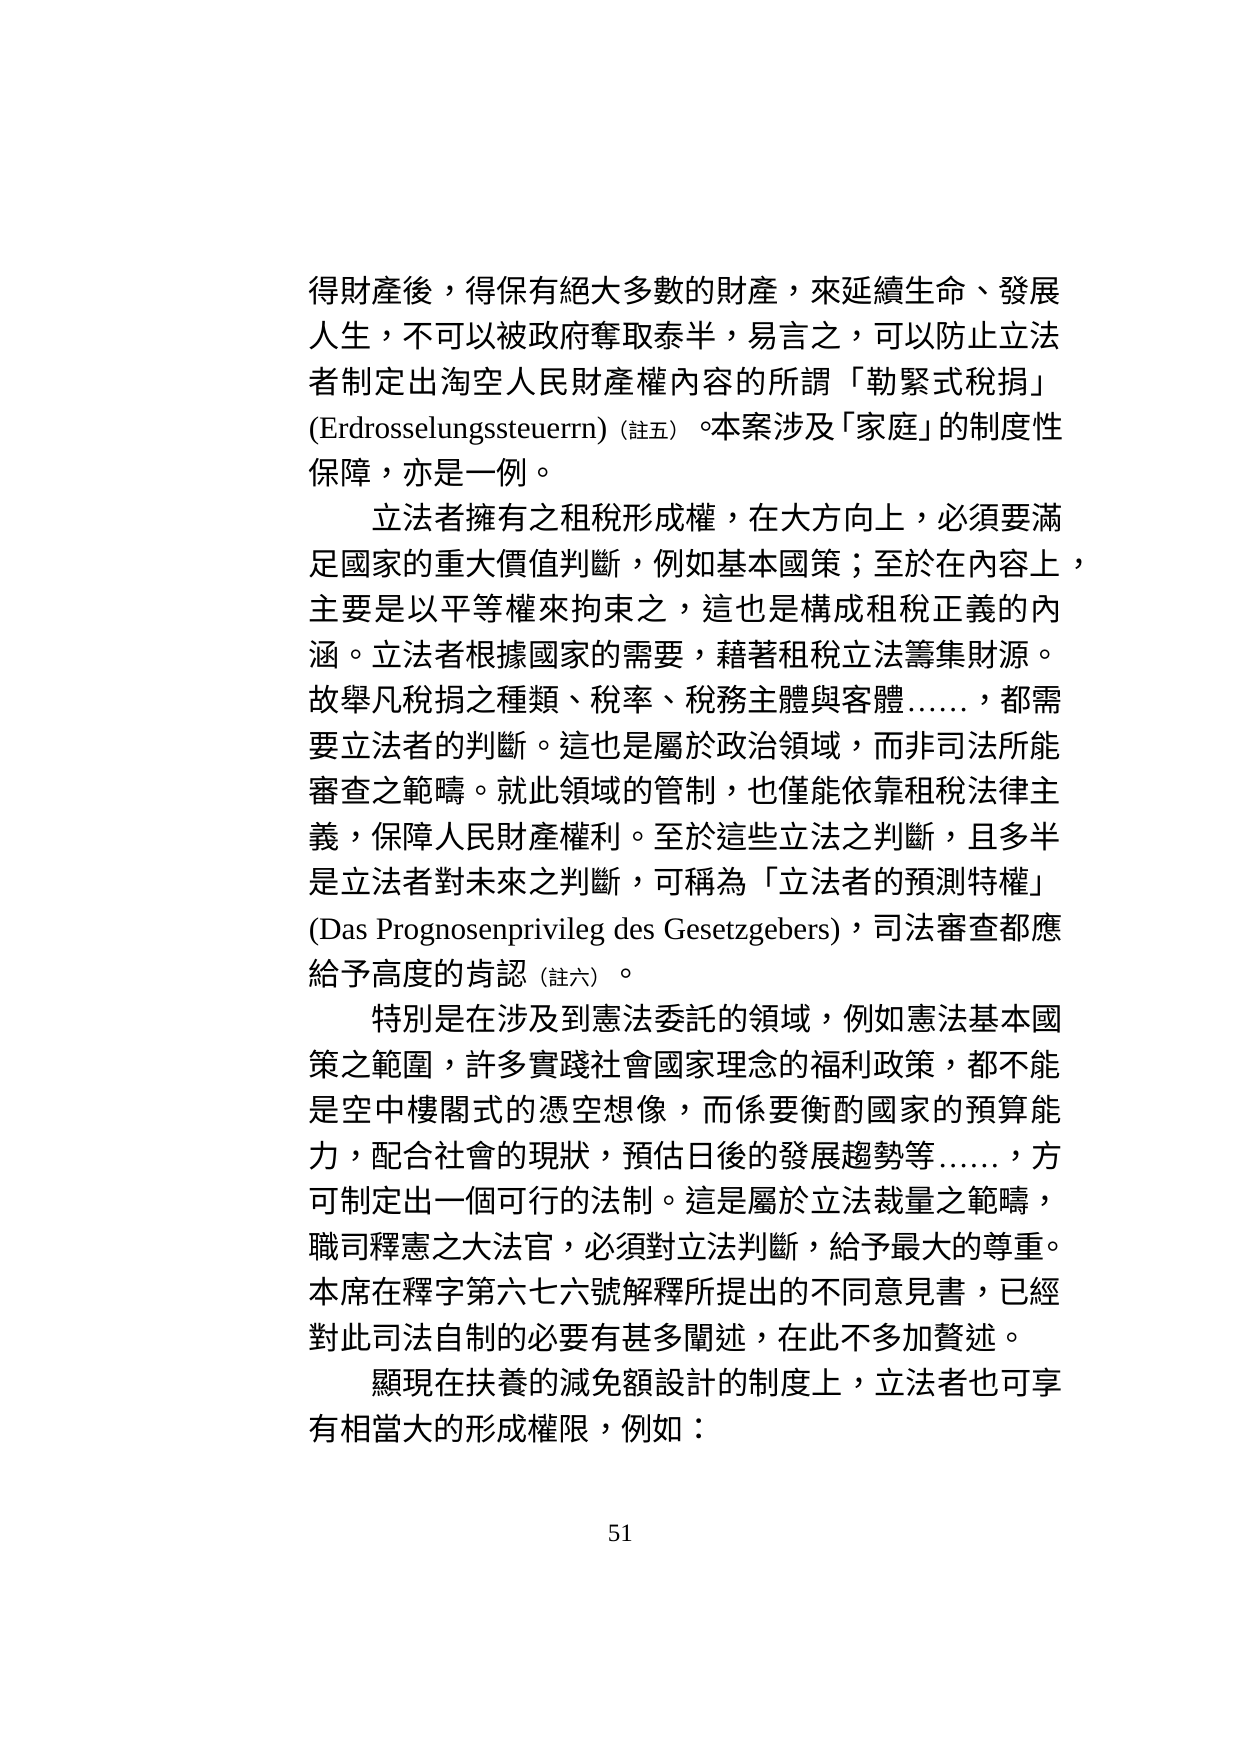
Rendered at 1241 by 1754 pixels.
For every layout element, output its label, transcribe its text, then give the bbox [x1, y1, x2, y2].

text 得財產後，得保有絕大多數的財產，來延續生命、發展人生，不可以被政府奪取泰半，易言之，可以防止立法者制定出淘空人民財產權內容的所謂「勒緊式稅捐」(Erdrosselungssteuerrn)（註五）。本案涉及「家庭」的制度性保障，亦是一例。 [308, 266, 1063, 493]
text 顯現在扶養的減免額設計的制度上，立法者也可享有相當大的形成權限，例如： [308, 1358, 1063, 1449]
text 特別是在涉及到憲法委託的領域，例如憲法基本國策之範圍，許多實踐社會國家理念的福利政策，都不能是空中樓閣式的憑空想像，而係要衡酌國家的預算能力，配合社會的現狀，預估日後的發展趨勢等……，方可制定出一個可行的法制。這是屬於立法裁量之範疇，職司釋憲之大法官，必須對立法判斷，給予最大的尊重。本席在釋字第六七六號解釋所提出的不同意見書，已經對此司法自制的必要有甚多闡述，在此不多加贅述。 [308, 994, 1063, 1358]
text 立法者擁有之租稅形成權，在大方向上，必須要滿足國家的重大價值判斷，例如基本國策；至於在內容上，主要是以平等權來拘束之，這也是構成租稅正義的內涵。立法者根據國家的需要，藉著租稅立法籌集財源。故舉凡稅捐之種類、稅率、稅務主體與客體……，都需要立法者的判斷。這也是屬於政治領域，而非司法所能審查之範疇。就此領域的管制，也僅能依靠租稅法律主義，保障人民財產權利。至於這些立法之判斷，且多半是立法者對未來之判斷，可稱為「立法者的預測特權」(Das Prognosenprivileg des Gesetzgebers)，司法審查都應給予高度的肯認（註六）。 [308, 493, 1063, 994]
